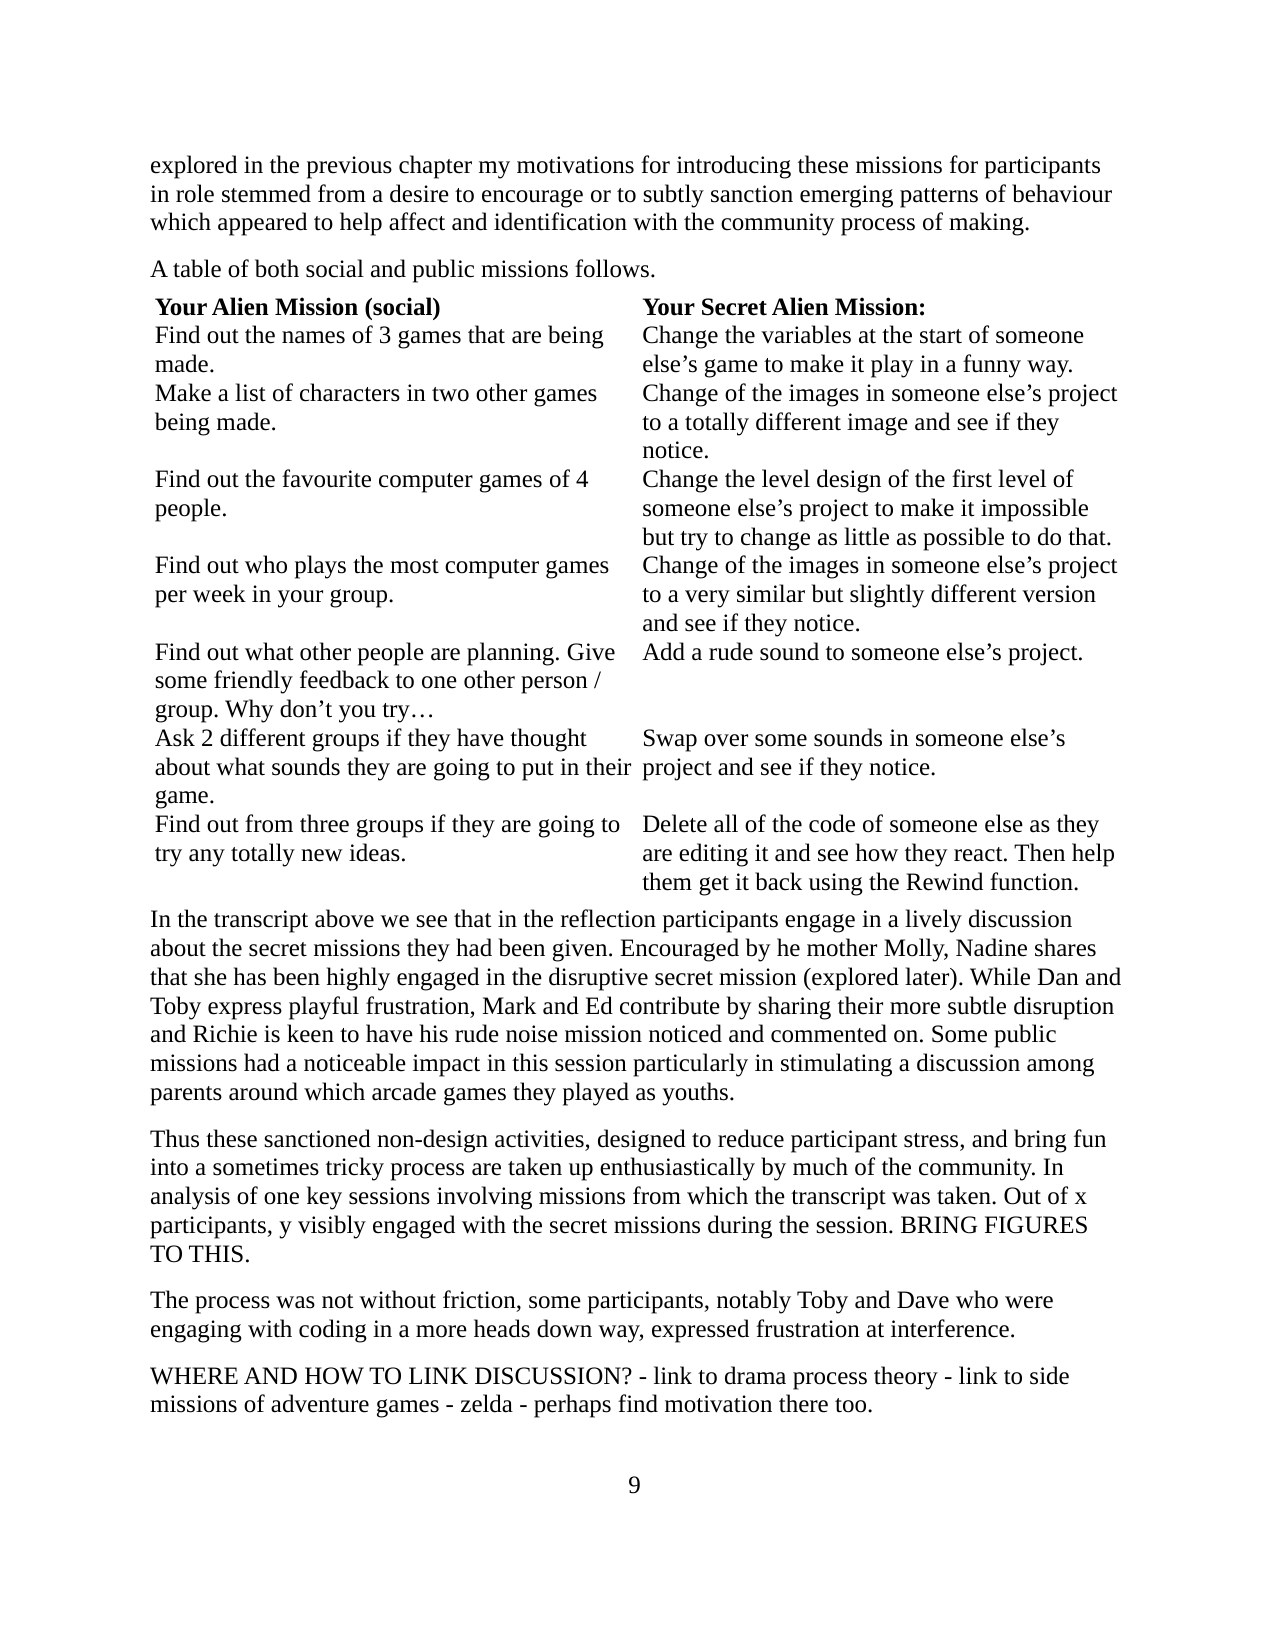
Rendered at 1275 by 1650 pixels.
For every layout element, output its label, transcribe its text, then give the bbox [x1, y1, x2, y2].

table_cell Find out the names of 3 games that are being made. [150, 321, 637, 378]
table_cell Delete all of the code of someone else as they are editing it and see how they react. Then help them get it back using the Rewind function. [638, 809, 1125, 896]
table_cell Swap over some sounds in someone else’s project and see if they notice. [638, 723, 1125, 809]
table_cell Make a list of characters in two other games being made. [150, 378, 637, 464]
table_cell Find out the favourite computer games of 4 people. [150, 464, 637, 551]
text A table of both social and public missions follows. [150, 254, 1125, 283]
text WHERE AND HOW TO LINK DISCUSSION? - link to drama process theory - link to side missions of adventure games - zelda - perhaps find motivation there too. [150, 1361, 1125, 1418]
text explored in the previous chapter my motivations for introducing these missions for participants in role stemmed from a desire to encourage or to subtly sanction emerging patterns of behaviour which appeared to help affect and identification with the community process of making. [150, 150, 1125, 236]
table_header Your Secret Alien Mission: [638, 292, 1125, 321]
table_cell Change of the images in someone else’s project to a totally different image and see if they notice. [638, 378, 1125, 464]
table_cell Find out what other people are planning. Give some friendly feedback to one other person / group. Why don’t you try… [150, 637, 637, 723]
text In the transcript above we see that in the reflection participants engage in a lively discussion about the secret missions they had been given. Encouraged by he mother Molly, Nadine shares that she has been highly engaged in the disruptive secret mission (explored later). While Dan and Toby express playful frustration, Mark and Ed contribute by sharing their more subtle disruption and Richie is keen to have his rude noise mission noticed and commented on. Some public missions had a noticeable impact in this session particularly in stimulating a discussion among parents around which arcade games they played as youths. [150, 904, 1125, 1106]
table_cell Change of the images in someone else’s project to a very similar but slightly different version and see if they notice. [638, 551, 1125, 637]
table_cell Change the variables at the start of someone else’s game to make it play in a funny way. [638, 321, 1125, 378]
table_cell Change the level design of the first level of someone else’s project to make it impossible but try to change as little as possible to do that. [638, 464, 1125, 551]
table_cell Find out from three groups if they are going to try any totally new ideas. [150, 809, 637, 896]
table_cell Find out who plays the most computer games per week in your group. [150, 551, 637, 637]
table_cell Ask 2 different groups if they have thought about what sounds they are going to put in their game. [150, 723, 637, 809]
table_header Your Alien Mission (social) [150, 292, 637, 321]
text The process was not without friction, some participants, notably Toby and Dave who were engaging with coding in a more heads down way, expressed frustration at interference. [150, 1285, 1125, 1343]
table_cell Add a rude sound to someone else’s project. [638, 637, 1125, 723]
text Thus these sanctioned non-design activities, designed to reduce participant stress, and bring fun into a sometimes tricky process are taken up enthusiastically by much of the community. In analysis of one key sessions involving missions from which the transcript was taken. Out of x participants, y visibly engaged with the secret missions during the session. BRING FIGURES TO THIS. [150, 1124, 1125, 1267]
